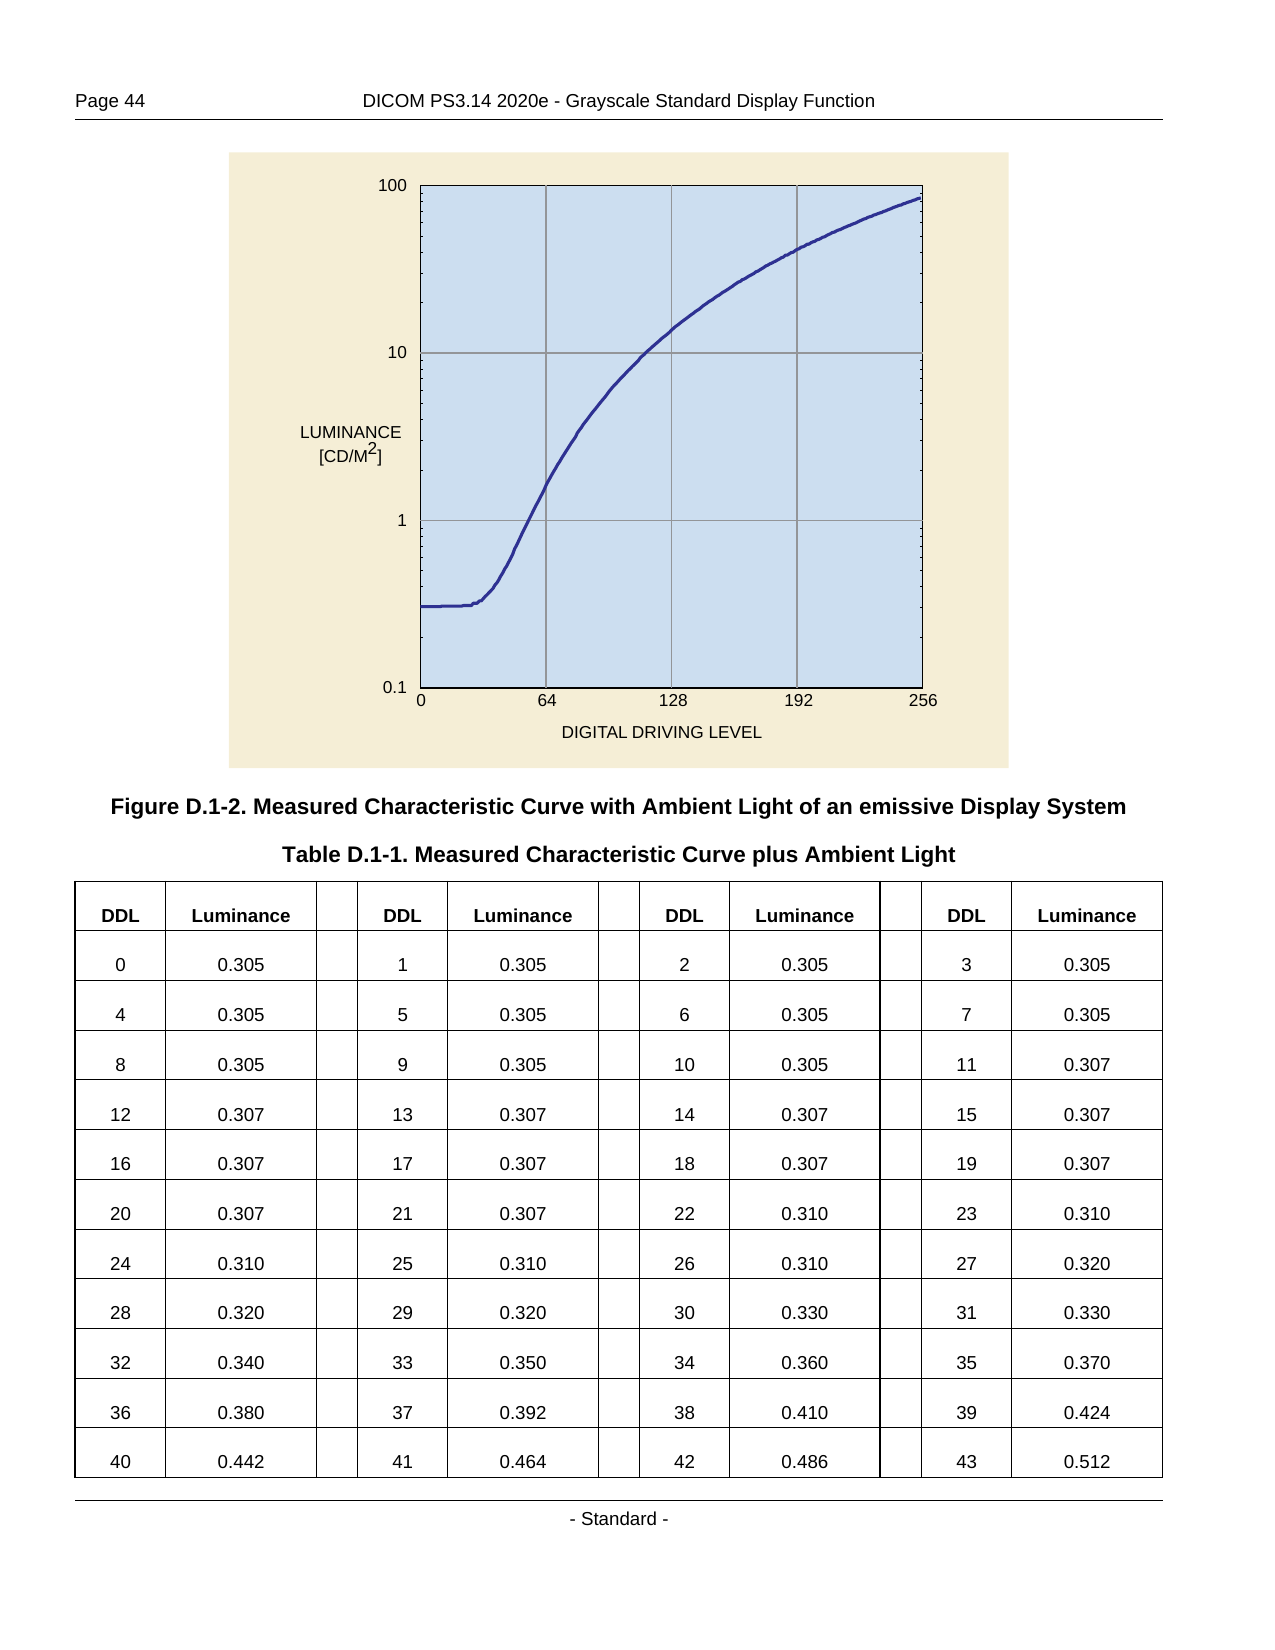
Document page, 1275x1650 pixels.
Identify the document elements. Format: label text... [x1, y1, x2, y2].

table_cell [599, 931, 639, 980]
table_cell 39 [922, 1379, 1011, 1427]
table_cell 35 [922, 1329, 1011, 1377]
table_cell [599, 981, 639, 1030]
table_cell [881, 1230, 921, 1278]
table_cell 0.370 [1012, 1329, 1162, 1377]
table_cell [599, 1180, 639, 1228]
table_header [599, 882, 639, 930]
table_cell [317, 1031, 357, 1079]
table_header DDL [76, 882, 165, 930]
table_cell 0.512 [1012, 1428, 1162, 1477]
table_cell 37 [358, 1379, 447, 1427]
table_cell 0.305 [1012, 981, 1162, 1030]
table_cell [599, 1428, 639, 1477]
table_cell 1 [358, 931, 447, 980]
table_cell [599, 1080, 639, 1129]
table_cell 0.305 [448, 931, 598, 980]
table_cell 30 [640, 1279, 729, 1328]
table_cell 0.307 [166, 1180, 316, 1228]
table_cell [881, 931, 921, 980]
table_cell [599, 1279, 639, 1328]
table_cell 4 [76, 981, 165, 1030]
table_cell [881, 1031, 921, 1079]
table_cell [317, 1279, 357, 1328]
table_cell [881, 1279, 921, 1328]
table_cell 0.320 [166, 1279, 316, 1328]
table_cell 10 [640, 1031, 729, 1079]
table_cell [317, 1379, 357, 1427]
table_cell 11 [922, 1031, 1011, 1079]
table_cell 0.307 [448, 1180, 598, 1228]
table_cell [317, 1230, 357, 1278]
table_cell [317, 1428, 357, 1477]
table_cell 40 [76, 1428, 165, 1477]
table_cell [599, 1130, 639, 1179]
table_cell 33 [358, 1329, 447, 1377]
table_cell 6 [640, 981, 729, 1030]
table_cell 0.392 [448, 1379, 598, 1427]
table_cell 13 [358, 1080, 447, 1129]
table_cell 0.307 [448, 1080, 598, 1129]
table_cell 42 [640, 1428, 729, 1477]
table_cell [317, 1180, 357, 1228]
table_cell 20 [76, 1180, 165, 1228]
table_cell 0.305 [730, 1031, 879, 1079]
table_cell 0.464 [448, 1428, 598, 1477]
table_cell 0.424 [1012, 1379, 1162, 1427]
table_cell [317, 1080, 357, 1129]
table_cell 0.340 [166, 1329, 316, 1377]
table_header DDL [358, 882, 447, 930]
table_cell [881, 1428, 921, 1477]
table_cell 0.307 [1012, 1031, 1162, 1079]
table_cell 14 [640, 1080, 729, 1129]
table_cell 0.305 [166, 931, 316, 980]
table_cell 0.307 [730, 1080, 879, 1129]
table_cell 0.305 [730, 931, 879, 980]
table_cell 0.307 [166, 1080, 316, 1129]
table_cell 0.305 [166, 981, 316, 1030]
table_cell 0.310 [448, 1230, 598, 1278]
table_cell 29 [358, 1279, 447, 1328]
table_cell 0.307 [1012, 1080, 1162, 1129]
table_cell [317, 1130, 357, 1179]
table_cell 0.307 [166, 1130, 316, 1179]
table_cell 0 [76, 931, 165, 980]
table_cell [599, 1329, 639, 1377]
table_cell 23 [922, 1180, 1011, 1228]
table_header DDL [640, 882, 729, 930]
table_header DDL [922, 882, 1011, 930]
table_cell [599, 1379, 639, 1427]
table_cell [317, 931, 357, 980]
table_cell [881, 1180, 921, 1228]
text Table D.1-1. Measured Characteristic Curve plus Ambient Light [75, 841, 1162, 867]
table_cell 38 [640, 1379, 729, 1427]
table_cell [317, 1329, 357, 1377]
table_cell 0.305 [730, 981, 879, 1030]
table_cell 5 [358, 981, 447, 1030]
table_cell 0.380 [166, 1379, 316, 1427]
table_cell 0.360 [730, 1329, 879, 1377]
table_cell 25 [358, 1230, 447, 1278]
table_cell 15 [922, 1080, 1011, 1129]
table_cell 34 [640, 1329, 729, 1377]
table_cell 7 [922, 981, 1011, 1030]
table_cell 12 [76, 1080, 165, 1129]
table_cell 8 [76, 1031, 165, 1079]
table_cell 16 [76, 1130, 165, 1179]
table_cell 0.307 [730, 1130, 879, 1179]
table_header [317, 882, 357, 930]
table_cell 0.310 [166, 1230, 316, 1278]
table_cell 0.320 [1012, 1230, 1162, 1278]
table_cell 0.410 [730, 1379, 879, 1427]
table_cell 3 [922, 931, 1011, 980]
table_cell 0.442 [166, 1428, 316, 1477]
table_cell [881, 1379, 921, 1427]
table_cell 0.330 [730, 1279, 879, 1328]
table_cell [881, 981, 921, 1030]
table_cell 17 [358, 1130, 447, 1179]
table_header Luminance [166, 882, 316, 930]
table_header [881, 882, 921, 930]
table_cell 28 [76, 1279, 165, 1328]
table_cell 0.350 [448, 1329, 598, 1377]
table_header Luminance [730, 882, 879, 930]
table_cell 19 [922, 1130, 1011, 1179]
table_cell 36 [76, 1379, 165, 1427]
table_cell 27 [922, 1230, 1011, 1278]
table_cell 0.307 [1012, 1130, 1162, 1179]
table_cell 26 [640, 1230, 729, 1278]
table_cell [881, 1329, 921, 1377]
table_cell 0.310 [730, 1230, 879, 1278]
text Figure D.1-2. Measured Characteristic Curve with Ambient Light of an emissive Display System [75, 793, 1162, 819]
table_cell 22 [640, 1180, 729, 1228]
table_cell [317, 981, 357, 1030]
table_cell [881, 1130, 921, 1179]
table_cell 21 [358, 1180, 447, 1228]
table_header Luminance [448, 882, 598, 930]
table_cell 0.307 [448, 1130, 598, 1179]
table_cell 0.486 [730, 1428, 879, 1477]
table_cell [599, 1230, 639, 1278]
table_cell 2 [640, 931, 729, 980]
table_cell 32 [76, 1329, 165, 1377]
table_header Luminance [1012, 882, 1162, 930]
table_cell 0.305 [1012, 931, 1162, 980]
table_cell 0.310 [730, 1180, 879, 1228]
table_cell 9 [358, 1031, 447, 1079]
table_cell [881, 1080, 921, 1129]
table_cell 24 [76, 1230, 165, 1278]
table_cell [599, 1031, 639, 1079]
table_cell 18 [640, 1130, 729, 1179]
table_cell 0.305 [448, 1031, 598, 1079]
table_cell 31 [922, 1279, 1011, 1328]
table_cell 43 [922, 1428, 1011, 1477]
table_cell 0.330 [1012, 1279, 1162, 1328]
table_cell 0.310 [1012, 1180, 1162, 1228]
table_cell 0.305 [448, 981, 598, 1030]
table_cell 41 [358, 1428, 447, 1477]
table_cell 0.320 [448, 1279, 598, 1328]
table_cell 0.305 [166, 1031, 316, 1079]
